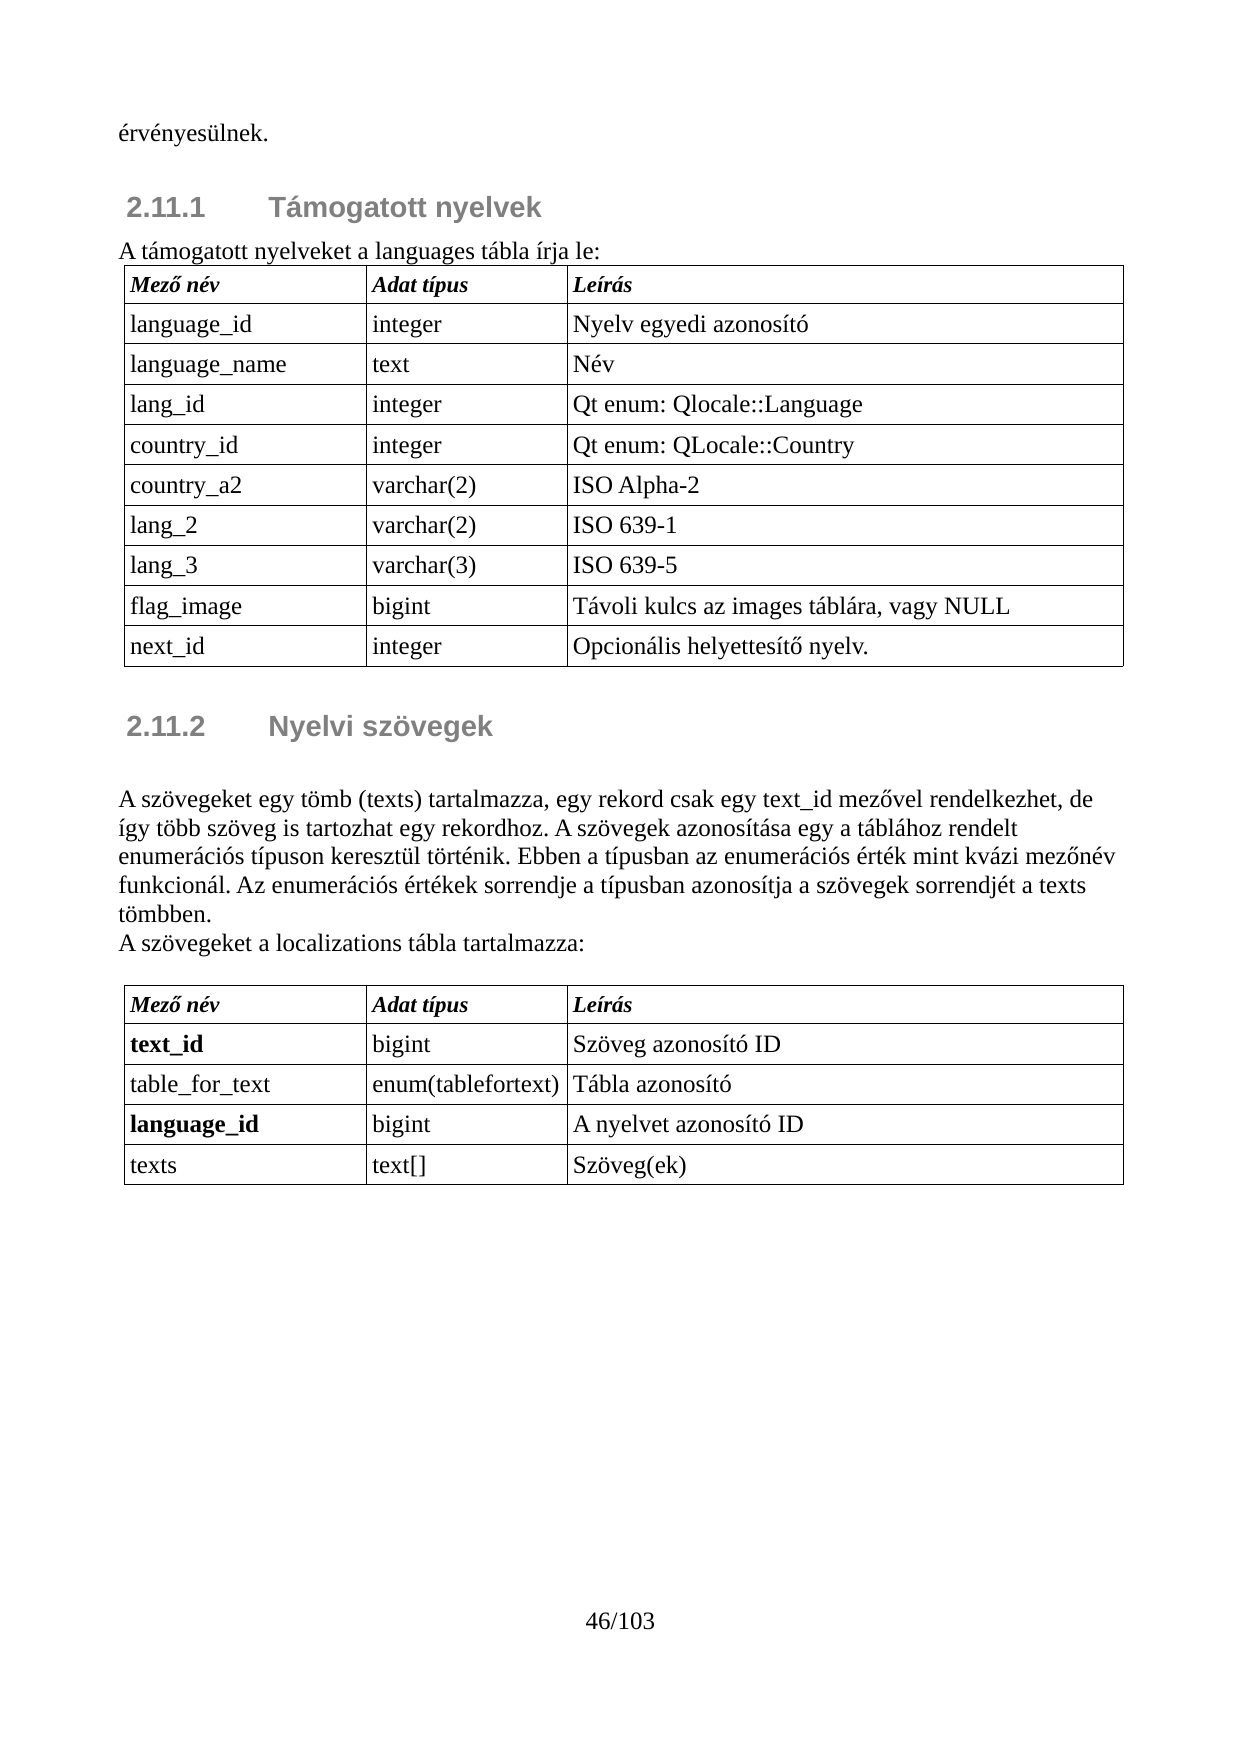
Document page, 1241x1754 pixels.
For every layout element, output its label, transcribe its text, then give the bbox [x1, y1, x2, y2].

table_cell next_id [125, 626, 366, 666]
table_cell integer [367, 304, 567, 343]
table_cell Távoli kulcs az images táblára, vagy NULL [568, 586, 1123, 625]
table_cell bigint [367, 1105, 567, 1144]
table_cell Név [568, 344, 1123, 383]
table_cell Szöveg azonosító ID [568, 1024, 1123, 1063]
text érvényesülnek. [118, 118, 1122, 147]
table_cell lang_3 [125, 546, 366, 585]
table_cell language_id [125, 304, 366, 343]
text A szövegeket a localizations tábla tartalmazza: [118, 928, 1122, 956]
table_cell varchar(2) [367, 506, 567, 545]
subtitle Támogatott nyelvek [118, 190, 1122, 224]
table_header Mező név [125, 986, 366, 1023]
table_cell Qt enum: Qlocale::Language [568, 385, 1123, 424]
table_cell Opcionális helyettesítő nyelv. [568, 626, 1123, 666]
table_cell ISO Alpha-2 [568, 465, 1123, 504]
table_cell varchar(3) [367, 546, 567, 585]
table_header Adat típus [367, 986, 567, 1023]
table_header Leírás [568, 266, 1123, 303]
table_cell Tábla azonosító [568, 1065, 1123, 1104]
table_cell integer [367, 385, 567, 424]
table_cell bigint [367, 586, 567, 625]
table_cell country_id [125, 425, 366, 464]
text A támogatott nyelveket a languages tábla írja le: [118, 236, 1122, 265]
table_cell text_id [125, 1024, 366, 1063]
table_cell Szöveg(ek) [568, 1145, 1123, 1184]
table_cell Nyelv egyedi azonosító [568, 304, 1123, 343]
table_cell language_name [125, 344, 366, 383]
table_cell lang_id [125, 385, 366, 424]
table_cell ISO 639-5 [568, 546, 1123, 585]
table_cell integer [367, 626, 567, 666]
table_cell texts [125, 1145, 366, 1184]
table_cell text [367, 344, 567, 383]
table_cell lang_2 [125, 506, 366, 545]
table_cell language_id [125, 1105, 366, 1144]
table_cell bigint [367, 1024, 567, 1063]
subtitle Nyelvi szövegek [118, 709, 1122, 743]
table_header Leírás [568, 986, 1123, 1023]
table_cell enum(tablefortext) [367, 1065, 567, 1104]
table_cell integer [367, 425, 567, 464]
table_cell Qt enum: QLocale::Country [568, 425, 1123, 464]
table_header Mező név [125, 266, 366, 303]
table_cell varchar(2) [367, 465, 567, 504]
table_cell country_a2 [125, 465, 366, 504]
table_cell text[] [367, 1145, 567, 1184]
table_cell flag_image [125, 586, 366, 625]
table_cell A nyelvet azonosító ID [568, 1105, 1123, 1144]
table_cell ISO 639-1 [568, 506, 1123, 545]
table_cell table_for_text [125, 1065, 366, 1104]
text A szövegeket egy tömb (texts) tartalmazza, egy rekord csak egy text_id mezővel rendelkezhet, de így több szöveg is tartozhat egy rekordhoz. A szövegek azonosítása egy a táblához rendelt enumerációs típuson keresztül történik. Ebben a típusban az enumerációs érték mint kvázi mezőnév funkcionál. Az enumerációs értékek sorrendje a típusban azonosítja a szövegek sorrendjét a texts tömbben. [118, 784, 1122, 928]
table_header Adat típus [367, 266, 567, 303]
